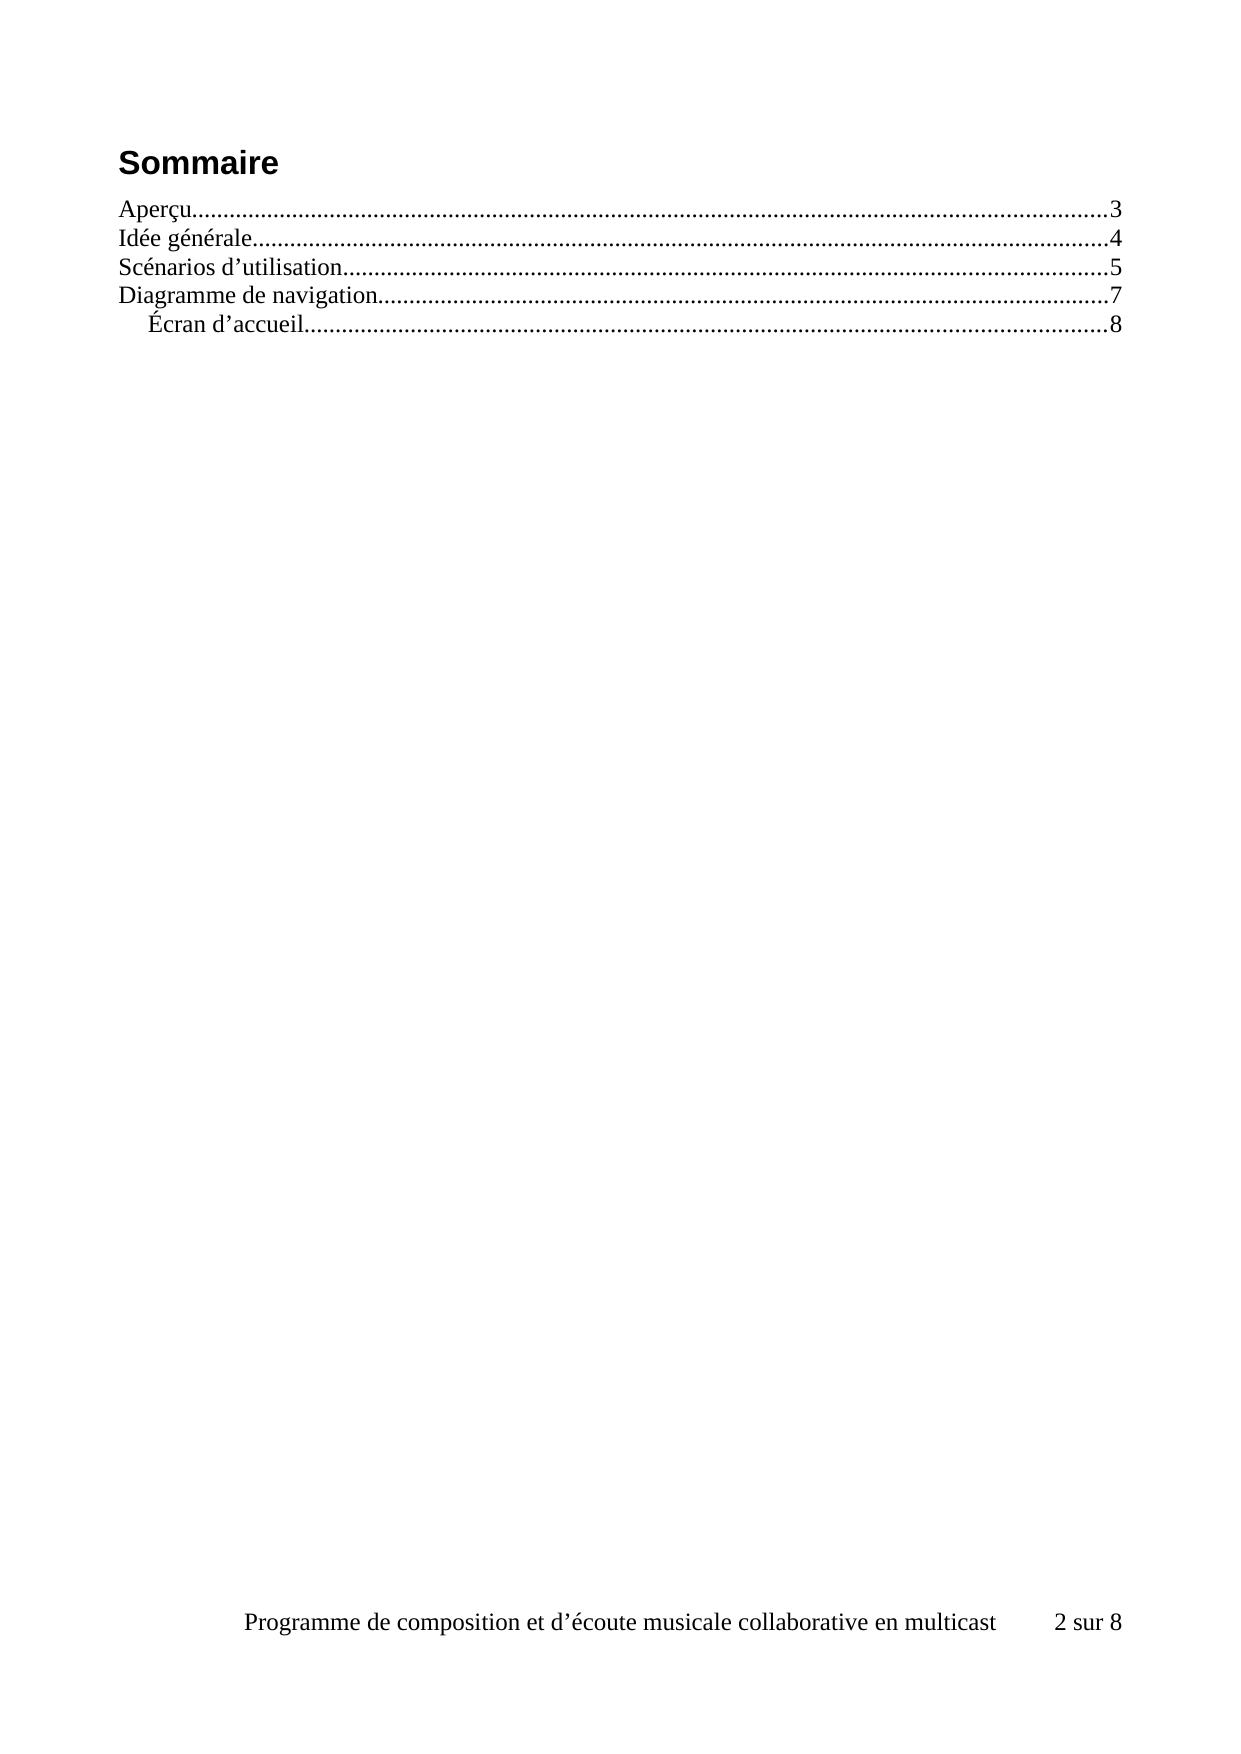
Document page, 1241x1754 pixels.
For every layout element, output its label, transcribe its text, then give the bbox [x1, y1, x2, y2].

text Écran d’accueil 8 [148, 309, 1122, 338]
text Diagramme de navigation 7 [118, 280, 1122, 309]
text Aperçu 3 [118, 194, 1122, 223]
subtitle Sommaire [118, 143, 1122, 182]
text Idée générale 4 [118, 223, 1122, 252]
text Scénarios d’utilisation 5 [118, 252, 1122, 280]
